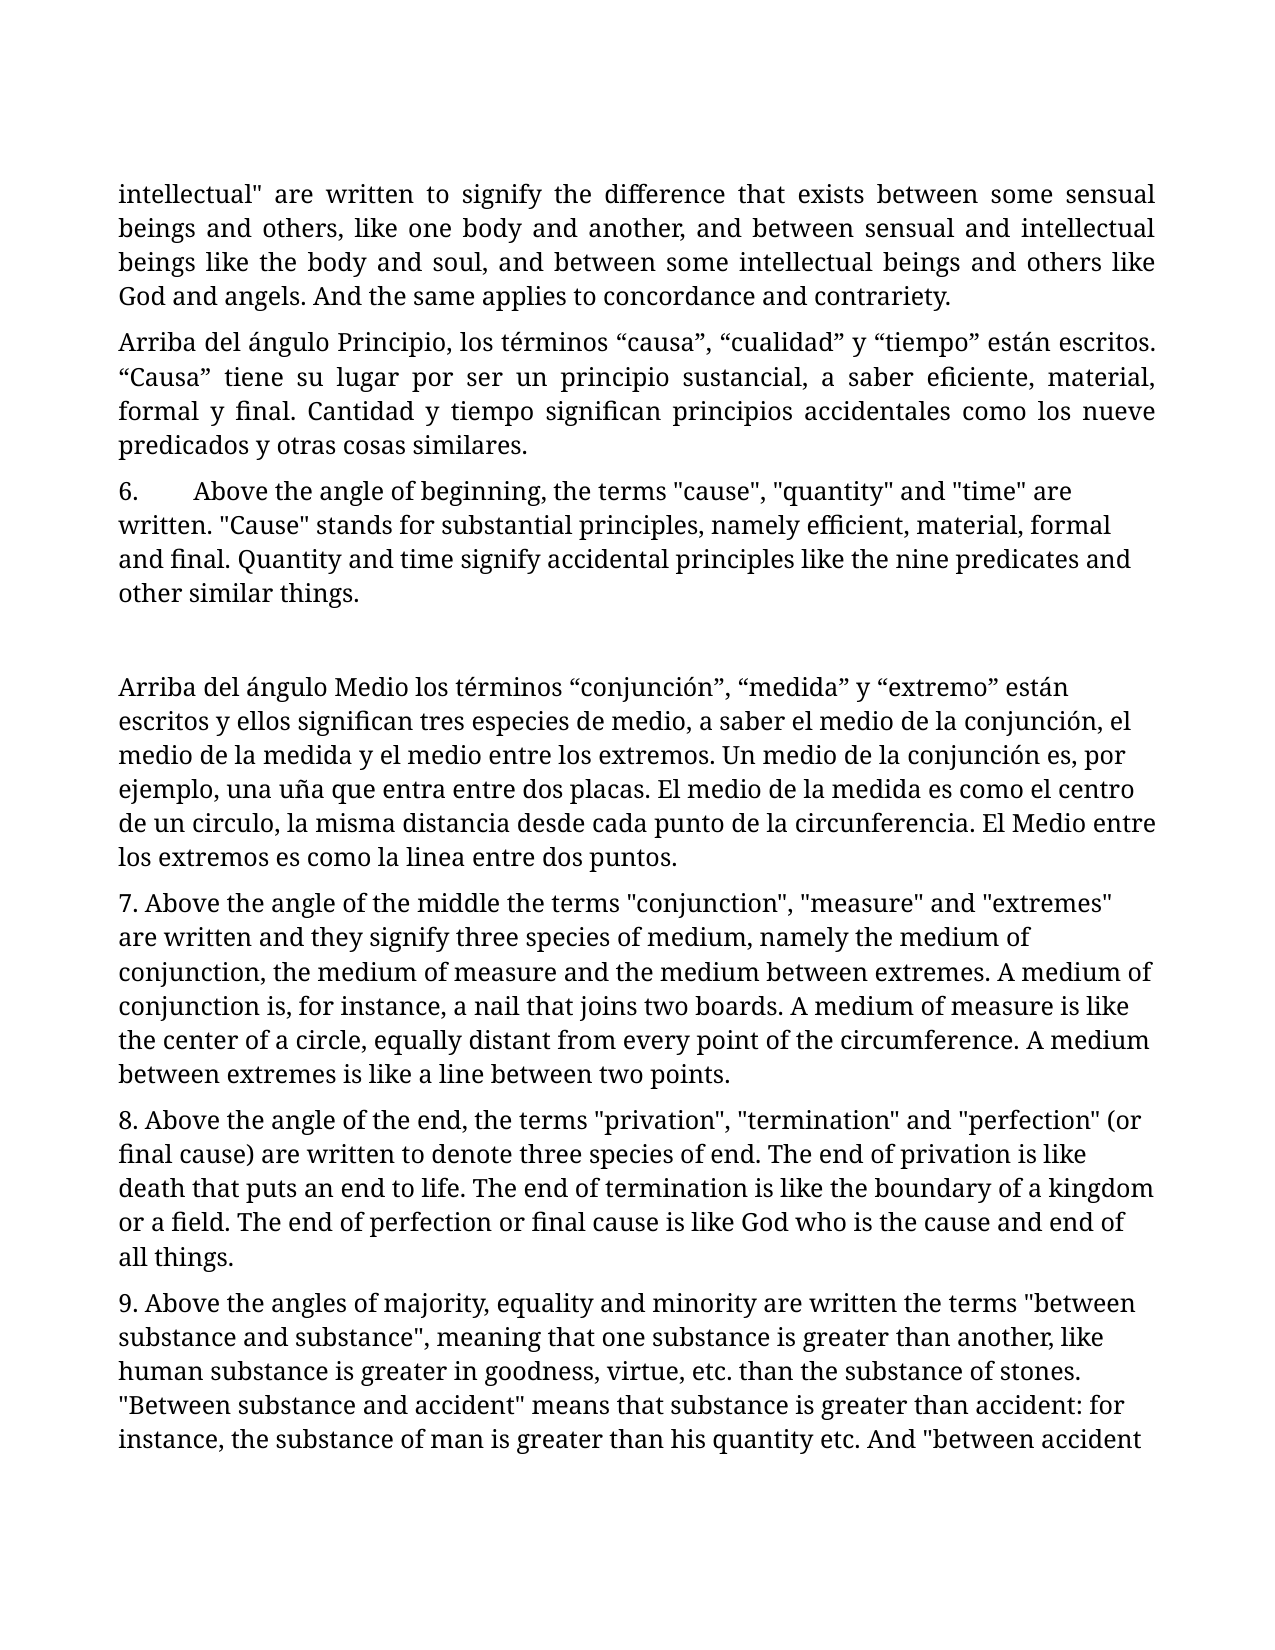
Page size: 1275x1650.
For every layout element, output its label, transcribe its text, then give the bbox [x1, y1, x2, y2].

text Arriba del ángulo Medio los términos “conjunción”, “medida” y “extremo” están escritos y ellos significan tres especies de medio, a saber el medio de la conjunción, el medio de la medida y el medio entre los extremos. Un medio de la conjunción es, por ejemplo, una uña que entra entre dos placas. El medio de la medida es como el centro de un circulo, la misma distancia desde cada punto de la circunferencia. El Medio entre los extremos es como la linea entre dos puntos. [118, 669, 1157, 873]
text Arriba del ángulo Principio, los términos “causa”, “cualidad” y “tiempo” están escritos. “Causa” tiene su lugar por ser un principio sustancial, a saber eficiente, material, formal y final. Cantidad y tiempo significan principios accidentales como los nueve predicados y otras cosas similares. [118, 325, 1157, 461]
text 7. Above the angle of the middle the terms "conjunction", "measure" and "extremes" are written and they signify three species of medium, namely the medium of conjunction, the medium of measure and the medium between extremes. A medium of conjunction is, for instance, a nail that joins two boards. A medium of measure is like the center of a circle, equally distant from every point of the circumference. A medium between extremes is like a line between two points. [118, 886, 1157, 1090]
text 8. Above the angle of the end, the terms "privation", "termination" and "perfection" (or final cause) are written to denote three species of end. The end of privation is like death that puts an end to life. The end of termination is like the boundary of a kingdom or a field. The end of perfection or final cause is like God who is the cause and end of all things. [118, 1103, 1157, 1273]
list Above the angle of beginning, the terms "cause", "quantity" and "time" are written. "Cause" stands for substantial principles, namely efficient, material, formal and final. Quantity and time signify accidental principles like the nine predicates and other similar things. [118, 474, 1157, 610]
text 9. Above the angles of majority, equality and minority are written the terms "between substance and substance", meaning that one substance is greater than another, like human substance is greater in goodness, virtue, etc. than the substance of stones. "Between substance and accident" means that substance is greater than accident: for instance, the substance of man is greater than his quantity etc. And "between accident [118, 1286, 1157, 1456]
text intellectual" are written to signify the difference that exists between some sensual beings and others, like one body and another, and between sensual and intellectual beings like the body and soul, and between some intellectual beings and others like God and angels. And the same applies to concordance and contrariety. [118, 176, 1157, 313]
